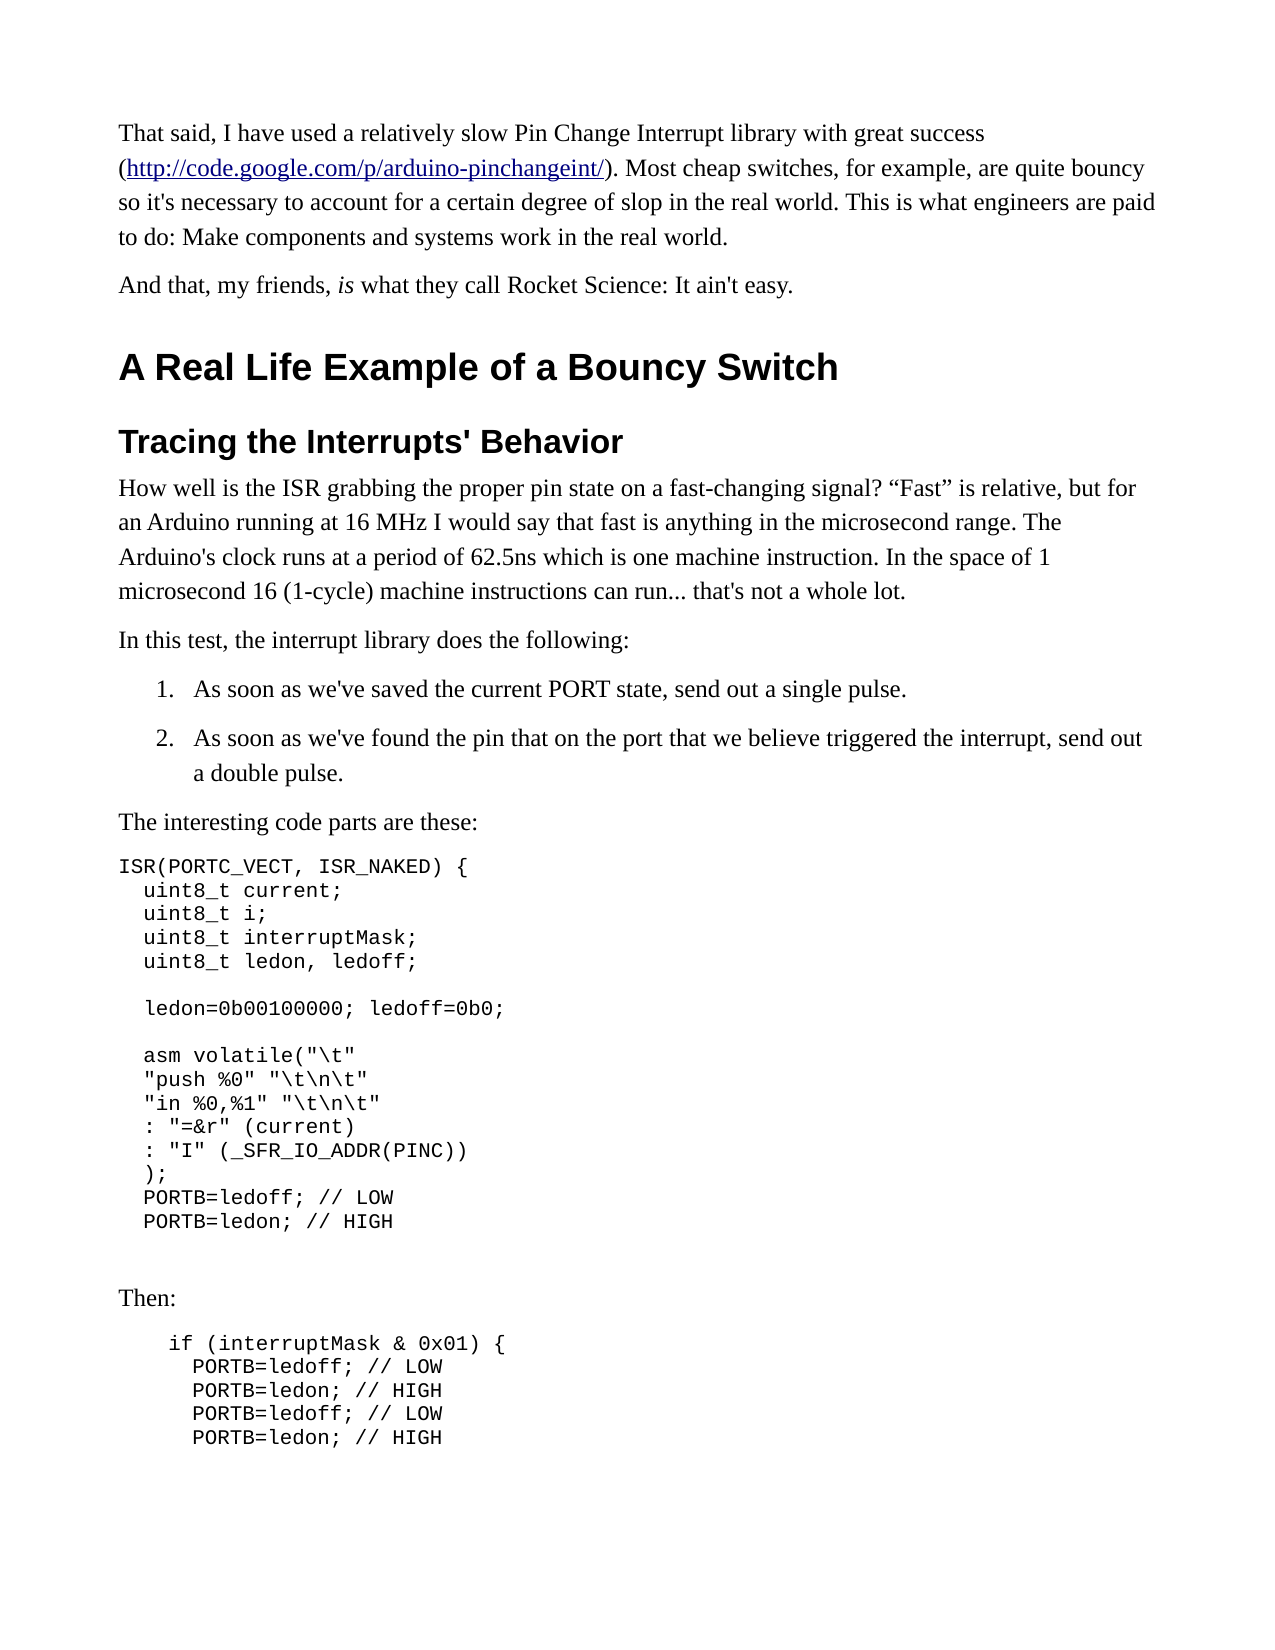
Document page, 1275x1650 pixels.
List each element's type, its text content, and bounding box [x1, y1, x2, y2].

list As soon as we've saved the current PORT state, send out a single pulse. [156, 674, 1157, 703]
text Then: [118, 1283, 1157, 1312]
text PORTB=ledoff; // LOW [118, 1187, 1157, 1211]
text PORTB=ledon; // HIGH [118, 1211, 1157, 1234]
text uint8_t current; [118, 880, 1157, 903]
text uint8_t i; [118, 903, 1157, 927]
subtitle Tracing the Interrupts' Behavior [118, 422, 1157, 460]
subtitle A Real Life Example of a Bouncy Switch [118, 345, 1157, 388]
list As soon as we've found the pin that on the port that we believe triggered the interrupt, send out a double pulse. [156, 723, 1157, 787]
text ISR(PORTC_VECT, ISR_NAKED) { [118, 856, 1157, 880]
text if (interruptMask & 0x01) { [118, 1332, 1157, 1356]
text And that, my friends, is what they call Rocket Science: It ain't easy. [118, 271, 1157, 299]
text In this test, the interrupt library does the following: [118, 625, 1157, 654]
text That said, I have used a relatively slow Pin Change Interrupt library with great success (http://code.google.com/p/arduino-pinchangeint/). Most cheap switches, for example, are quite bouncy so it's necessary to account for a certain degree of slop in the real world. This is what engineers are paid to do: Make components and systems work in the real world. [118, 118, 1157, 250]
text "push %0" "\t\n\t" [118, 1069, 1157, 1092]
text uint8_t ledon, ledoff; [118, 951, 1157, 974]
text The interesting code parts are these: [118, 807, 1157, 836]
text uint8_t interruptMask; [118, 927, 1157, 951]
text : "I" (_SFR_IO_ADDR(PINC)) [118, 1140, 1157, 1163]
text "in %0,%1" "\t\n\t" [118, 1092, 1157, 1116]
text PORTB=ledoff; // LOW [118, 1356, 1157, 1380]
text How well is the ISR grabbing the proper pin state on a fast-changing signal? “Fast” is relative, but for an Arduino running at 16 MHz I would say that fast is anything in the microsecond range. The Arduino's clock runs at a period of 62.5ns which is one machine instruction. In the space of 1 microsecond 16 (1-cycle) machine instructions can run... that's not a whole lot. [118, 473, 1157, 605]
text ); [118, 1163, 1157, 1187]
text asm volatile("\t" [118, 1045, 1157, 1069]
text PORTB=ledon; // HIGH [118, 1380, 1157, 1403]
text PORTB=ledon; // HIGH [118, 1427, 1157, 1451]
text PORTB=ledoff; // LOW [118, 1403, 1157, 1427]
text ledon=0b00100000; ledoff=0b0; [118, 998, 1157, 1022]
text : "=&r" (current) [118, 1116, 1157, 1140]
